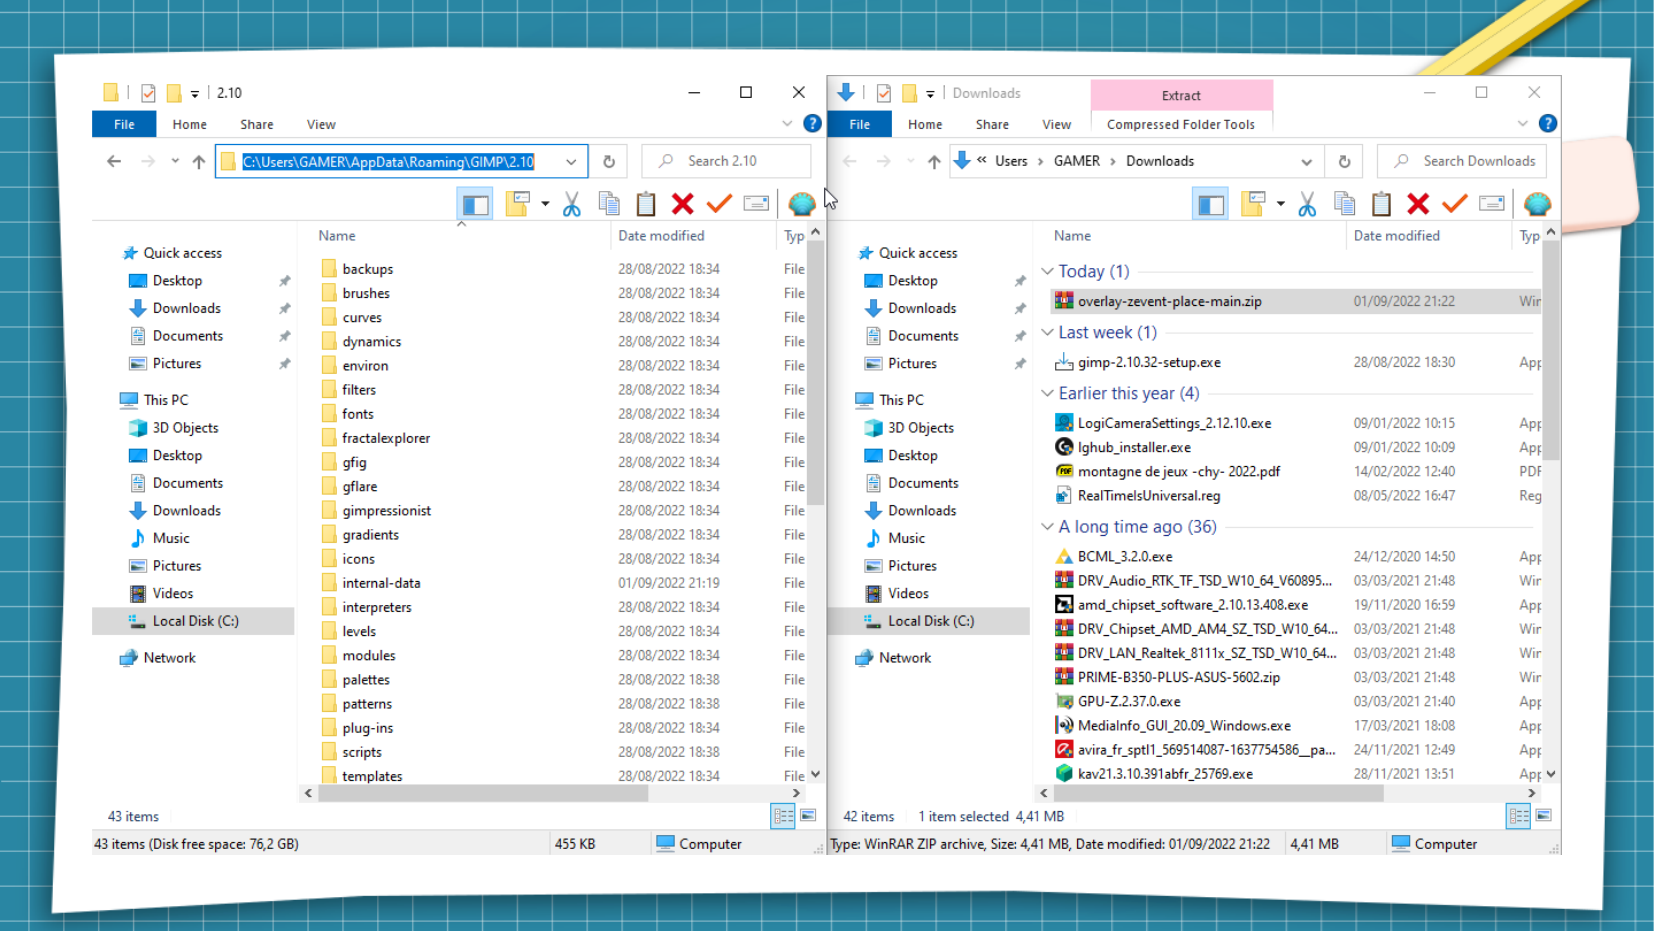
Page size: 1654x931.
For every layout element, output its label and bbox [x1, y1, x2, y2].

picture [91, 75, 1562, 855]
